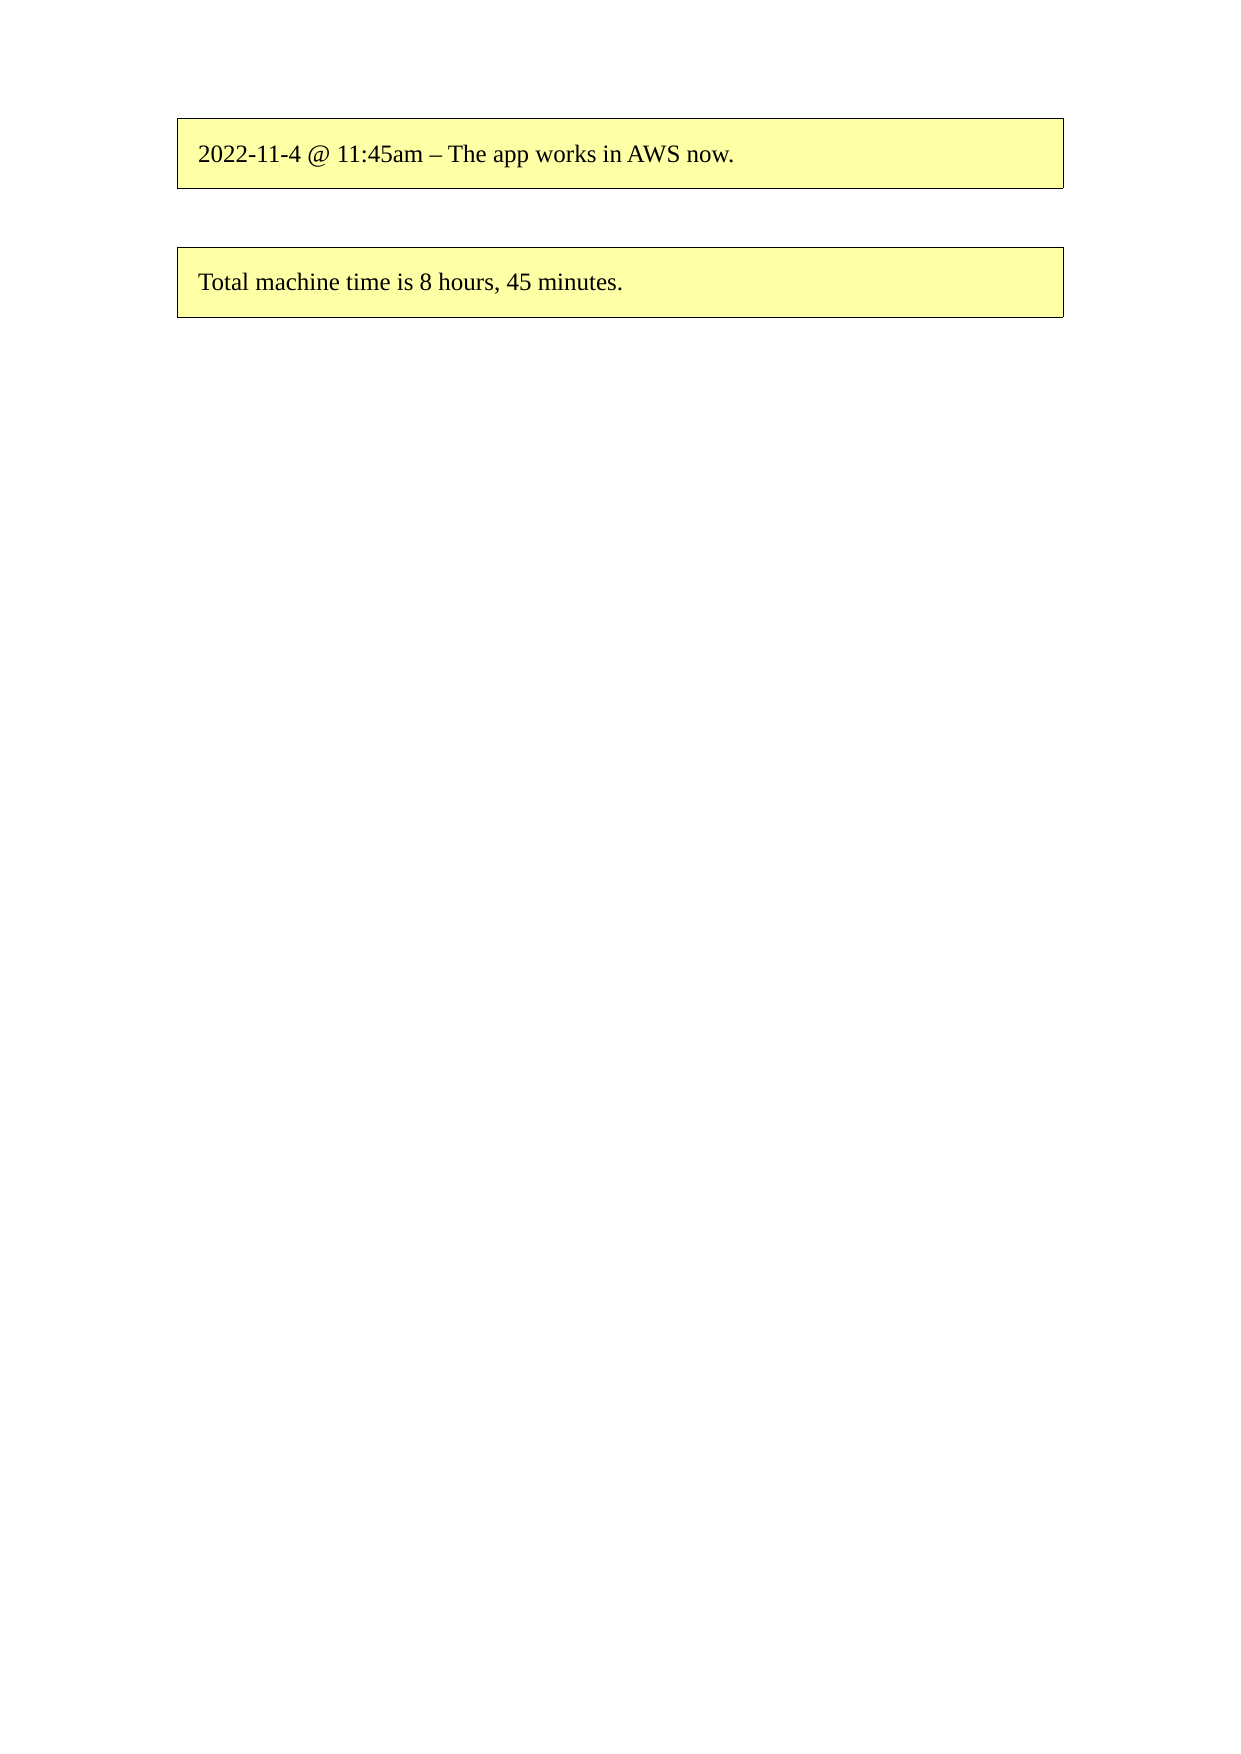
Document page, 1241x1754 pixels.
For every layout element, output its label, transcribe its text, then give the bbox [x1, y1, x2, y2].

text 2022-11-4 @ 11:45am – The app works in AWS now. [178, 119, 1063, 188]
text Total machine time is 8 hours, 45 minutes. [178, 248, 1063, 317]
